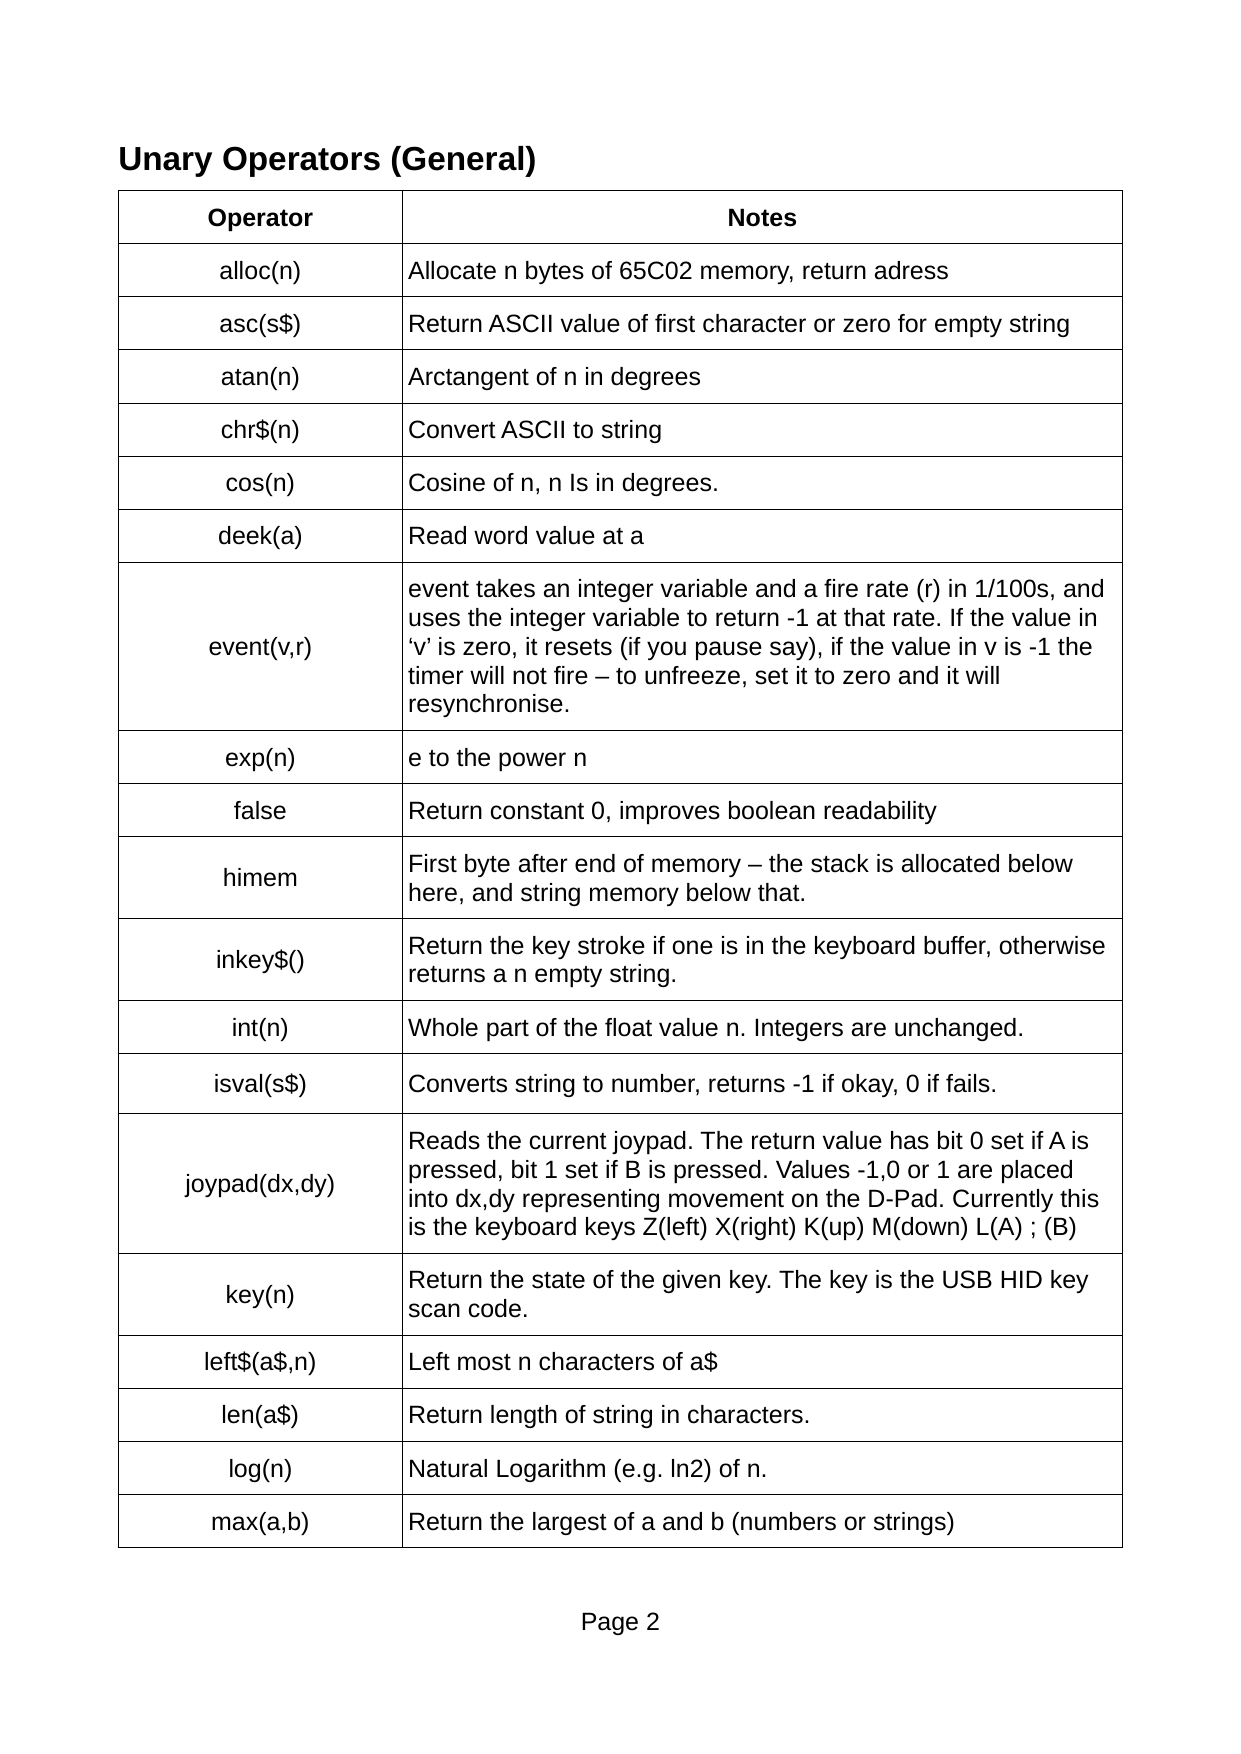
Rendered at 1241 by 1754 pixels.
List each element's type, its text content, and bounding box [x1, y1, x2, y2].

table_cell log(n) [119, 1442, 402, 1494]
subtitle Unary Operators (General) [118, 139, 1122, 177]
table_cell Read word value at a [403, 510, 1122, 562]
table_cell Return the largest of a and b (numbers or strings) [403, 1495, 1122, 1547]
table_cell Return ASCII value of first character or zero for empty string [403, 297, 1122, 349]
table_cell Convert ASCII to string [403, 404, 1122, 456]
table_cell Cosine of n, n Is in degrees. [403, 457, 1122, 509]
table_cell deek(a) [119, 510, 402, 562]
table_cell Return length of string in characters. [403, 1389, 1122, 1441]
table_cell exp(n) [119, 731, 402, 783]
table_cell Whole part of the float value n. Integers are unchanged. [403, 1001, 1122, 1053]
table_cell Return the state of the given key. The key is the USB HID key scan code. [403, 1254, 1122, 1334]
table_cell cos(n) [119, 457, 402, 509]
table_cell asc(s$) [119, 297, 402, 349]
table_cell Return constant 0, improves boolean readability [403, 784, 1122, 836]
table_cell joypad(dx,dy) [119, 1114, 402, 1253]
table_cell Left$(a$,n) [119, 1336, 402, 1388]
table_cell Arctangent of n in degrees [403, 350, 1122, 402]
table_cell alloc(n) [119, 244, 402, 296]
table_cell Natural Logarithm (e.g. ln2) of n. [403, 1442, 1122, 1494]
table_cell False [119, 784, 402, 836]
table_cell Converts string to number, returns -1 if okay, 0 if fails. [403, 1054, 1122, 1113]
table_cell event takes an integer variable and a fire rate (r) in 1/100s, and uses the integer variable to return -1 at that rate. If the value in ‘v’ is zero, it resets (if you pause say), if the value in v is -1 the timer will not fire – to unfreeze, set it to zero and it will resynchronise. [403, 563, 1122, 730]
table_cell atan(n) [119, 350, 402, 402]
table_cell First byte after end of memory – the stack is allocated below here, and string memory below that. [403, 837, 1122, 918]
table_cell Return the key stroke if one is in the keyboard buffer, otherwise returns a n empty string. [403, 919, 1122, 1000]
table_cell e to the power n [403, 731, 1122, 783]
table_cell isval(s$) [119, 1054, 402, 1113]
table_cell max(a,b) [119, 1495, 402, 1547]
table_header Notes [403, 191, 1122, 243]
table_cell len(a$) [119, 1389, 402, 1441]
table_cell int(n) [119, 1001, 402, 1053]
table_cell Key(n) [119, 1254, 402, 1334]
table_cell Allocate n bytes of 65C02 memory, return adress [403, 244, 1122, 296]
table_header Operator [119, 191, 402, 243]
table_cell Reads the current joypad. The return value has bit 0 set if A is pressed, bit 1 set if B is pressed. Values -1,0 or 1 are placed into dx,dy representing movement on the D-Pad. Currently this is the keyboard keys Z(left) X(right) K(up) M(down) L(A) ; (B) [403, 1114, 1122, 1253]
table_cell Himem [119, 837, 402, 918]
table_cell Inkey$() [119, 919, 402, 1000]
table_cell chr$(n) [119, 404, 402, 456]
table_cell Left most n characters of a$ [403, 1336, 1122, 1388]
table_cell event(v,r) [119, 563, 402, 730]
